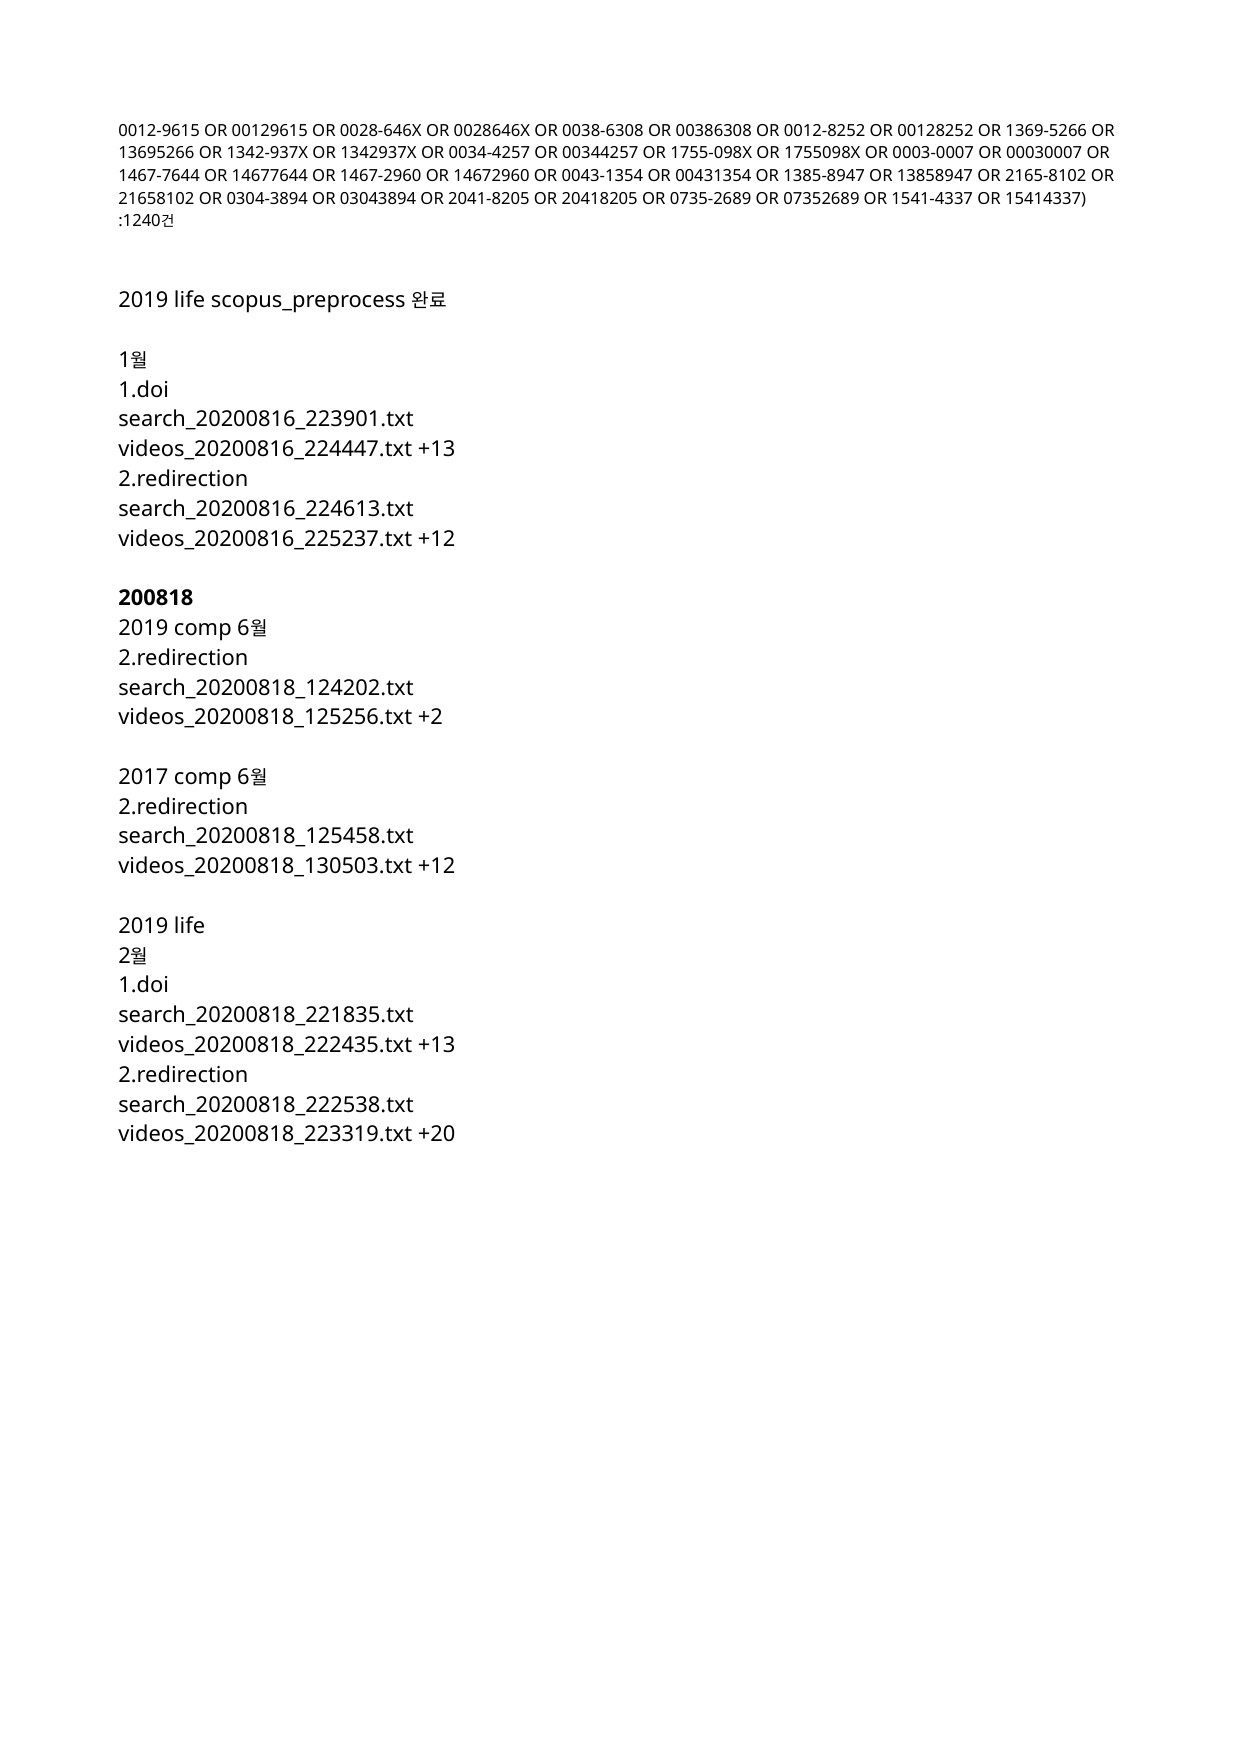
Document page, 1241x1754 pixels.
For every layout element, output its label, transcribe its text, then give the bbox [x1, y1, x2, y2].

text search_20200818_222538.txt [118, 1088, 1122, 1118]
text 1.doi [118, 373, 1122, 403]
text videos_20200818_222435.txt +13 [118, 1029, 1122, 1059]
text 0012-9615 OR 00129615 OR 0028-646X OR 0028646X OR 0038-6308 OR 00386308 OR 0012-8252 OR 00128252 OR 1369-5266 OR 13695266 OR 1342-937X OR 1342937X OR 0034-4257 OR 00344257 OR 1755-098X OR 1755098X OR 0003-0007 OR 00030007 OR 1467-7644 OR 14677644 OR 1467-2960 OR 14672960 OR 0043-1354 OR 00431354 OR 1385-8947 OR 13858947 OR 2165-8102 OR 21658102 OR 0304-3894 OR 03043894 OR 2041-8205 OR 20418205 OR 0735-2689 OR 07352689 OR 1541-4337 OR 15414337) [118, 118, 1122, 209]
text search_20200818_125458.txt [118, 820, 1122, 850]
text videos_20200818_125256.txt +2 [118, 701, 1122, 731]
text 2019 comp 6월 [118, 612, 1122, 642]
text 2.redirection [118, 1059, 1122, 1088]
text 2.redirection [118, 791, 1122, 820]
text search_20200818_221835.txt [118, 999, 1122, 1029]
text 2019 life [118, 910, 1122, 939]
text 2019 life scopus_preprocess 완료 [118, 284, 1122, 314]
text videos_20200818_130503.txt +12 [118, 850, 1122, 880]
text 1월 [118, 344, 1122, 373]
text videos_20200816_225237.txt +12 [118, 522, 1122, 552]
text 2.redirection [118, 463, 1122, 493]
text videos_20200818_223319.txt +20 [118, 1118, 1122, 1148]
text videos_20200816_224447.txt +13 [118, 433, 1122, 463]
text search_20200816_224613.txt [118, 493, 1122, 522]
text :1240건 [118, 209, 1122, 232]
text 1.doi [118, 969, 1122, 999]
text search_20200816_223901.txt [118, 403, 1122, 433]
text 2.redirection [118, 642, 1122, 671]
text 200818 [118, 582, 1122, 612]
text 2017 comp 6월 [118, 761, 1122, 791]
text search_20200818_124202.txt [118, 671, 1122, 701]
text 2월 [118, 939, 1122, 969]
